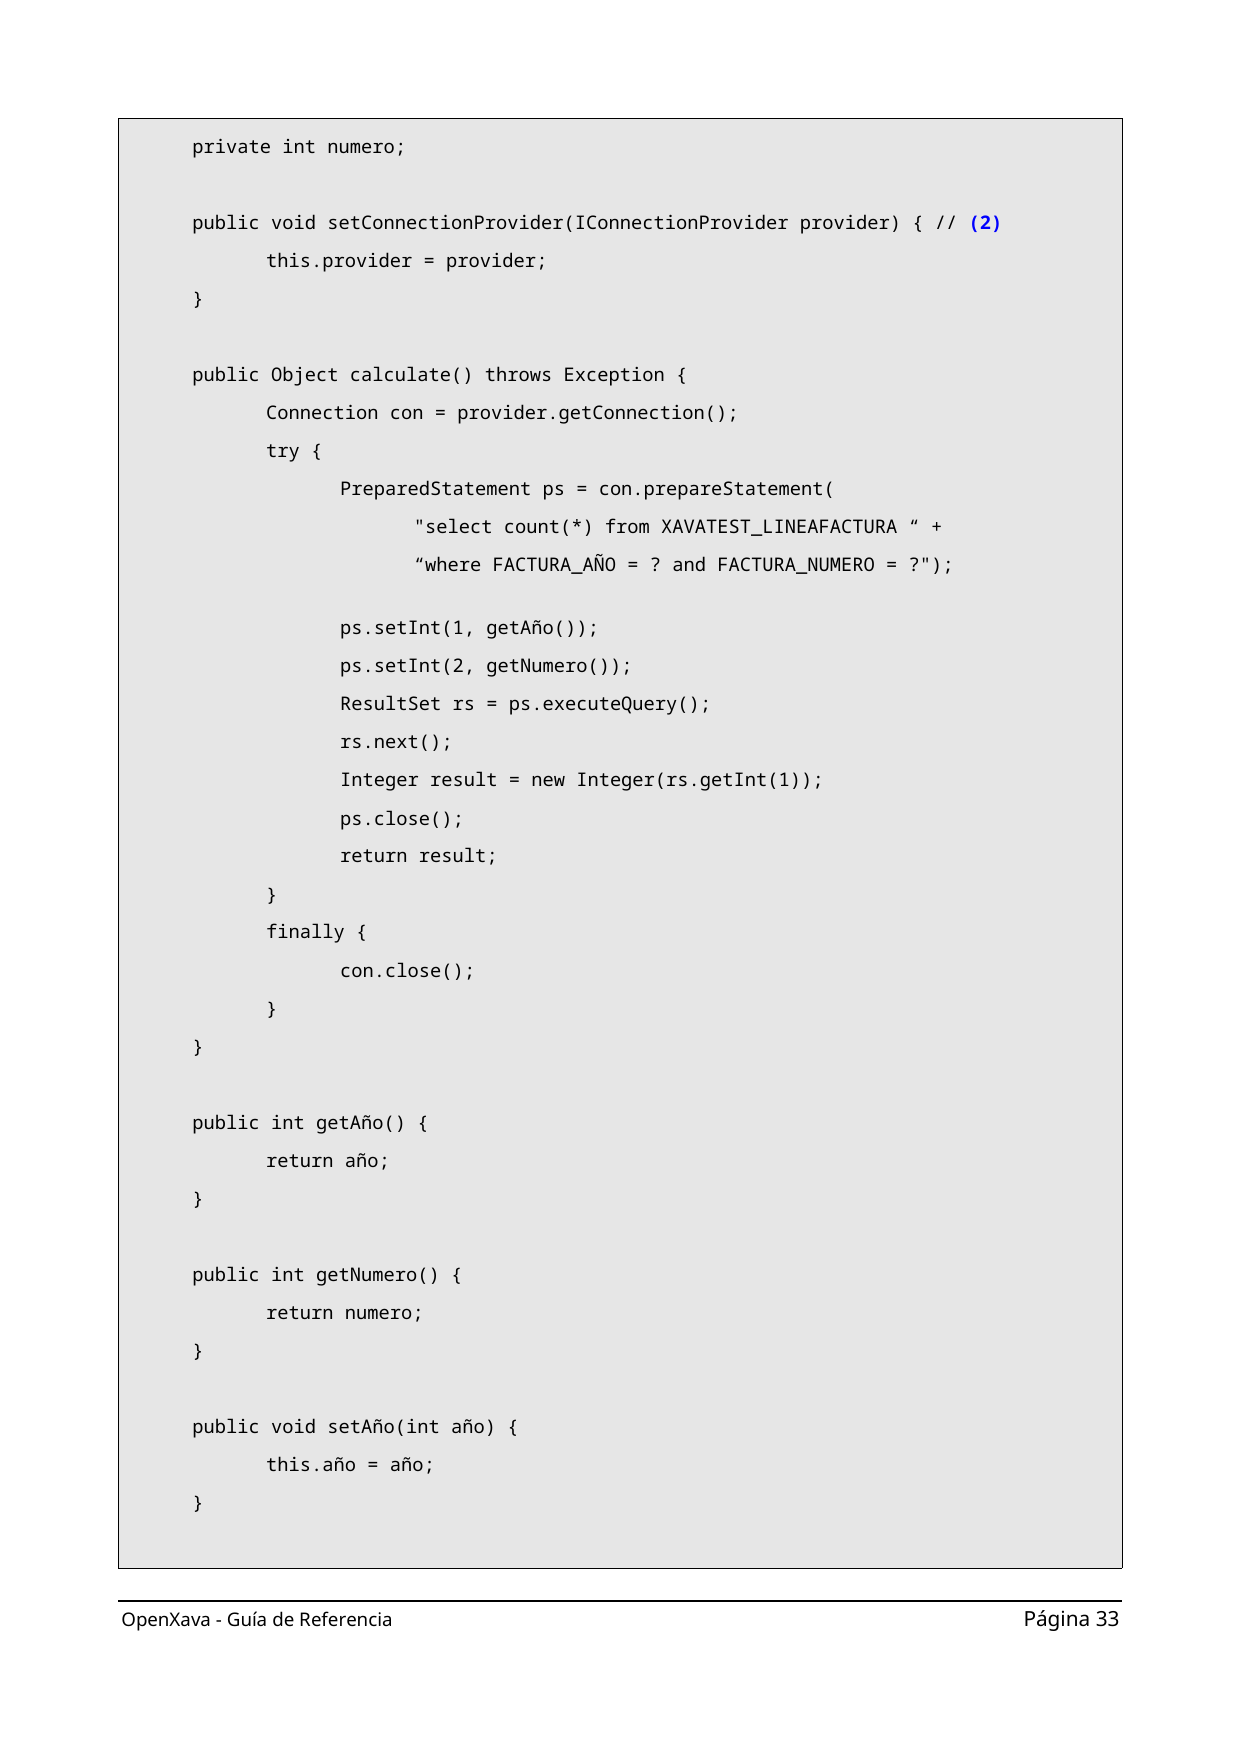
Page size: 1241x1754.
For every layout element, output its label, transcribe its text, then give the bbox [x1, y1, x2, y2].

text “where FACTURA_AÑO = ? and FACTURA_NUMERO = ?"); [119, 536, 1122, 600]
text ps.setInt(1, getAño()); [119, 600, 1122, 638]
text return año; [119, 1132, 1122, 1170]
text } [119, 1170, 1122, 1208]
text return numero; [119, 1284, 1122, 1322]
text private int numero; [119, 119, 1122, 156]
text return result; [119, 828, 1122, 866]
text public Object calculate() throws Exception { [119, 346, 1122, 384]
text public int getNumero() { [119, 1246, 1122, 1284]
text } [119, 1474, 1122, 1512]
text ps.close(); [119, 790, 1122, 828]
text Integer result = new Integer(rs.getInt(1)); [119, 752, 1122, 790]
text PreparedStatement ps = con.prepareStatement( [119, 460, 1122, 498]
text ps.setInt(2, getNumero()); [119, 638, 1122, 676]
text } [119, 980, 1122, 1018]
text this.año = año; [119, 1436, 1122, 1474]
text public void setAño(int año) { [119, 1398, 1122, 1436]
text this.provider = provider; [119, 232, 1122, 270]
text public int getAño() { [119, 1094, 1122, 1132]
text } [119, 270, 1122, 308]
text public void setConnectionProvider(IConnectionProvider provider) { // (2) [119, 194, 1122, 232]
text Connection con = provider.getConnection(); [119, 384, 1122, 422]
text ResultSet rs = ps.executeQuery(); [119, 676, 1122, 714]
text try { [119, 422, 1122, 460]
text "select count(*) from XAVATEST_LINEAFACTURA “ + [119, 498, 1122, 536]
text finally { [119, 904, 1122, 942]
text } [119, 1018, 1122, 1056]
text } [119, 1322, 1122, 1360]
text con.close(); [119, 942, 1122, 980]
text } [119, 866, 1122, 904]
text rs.next(); [119, 714, 1122, 752]
